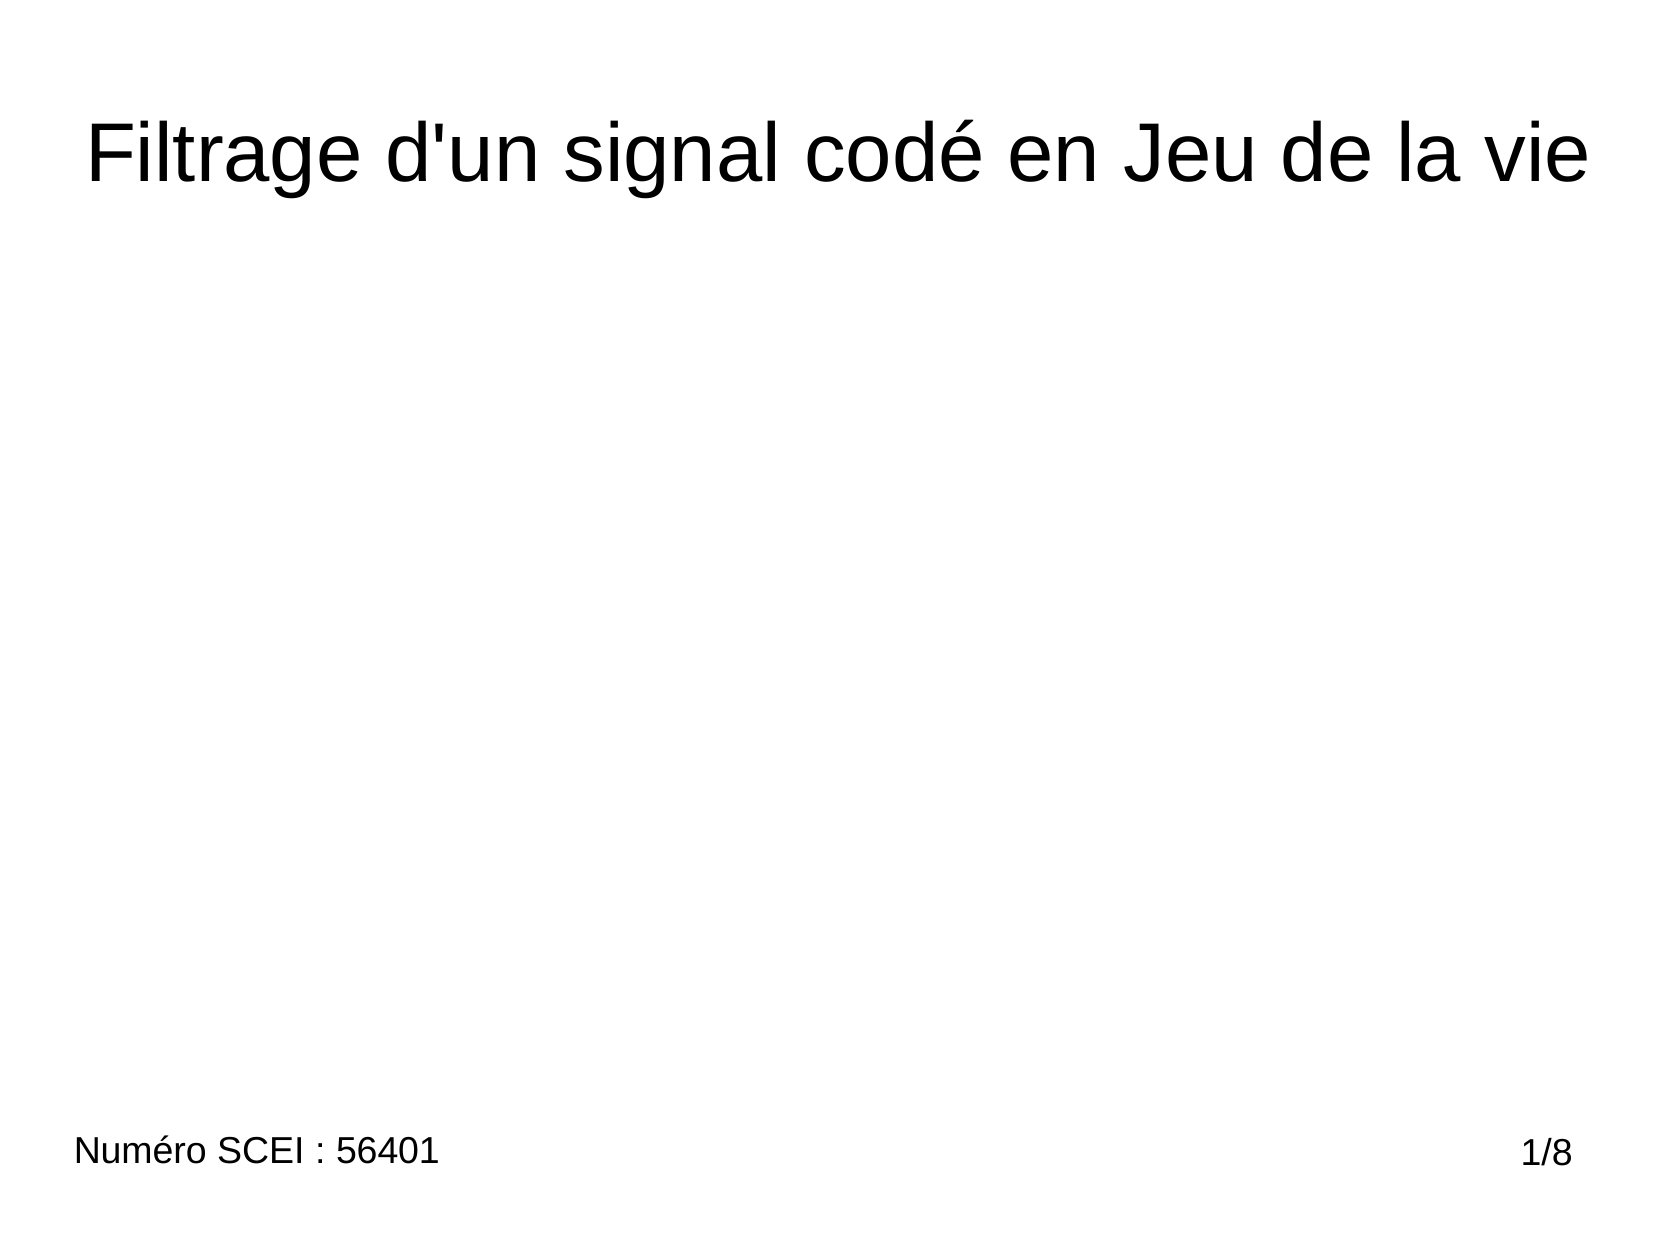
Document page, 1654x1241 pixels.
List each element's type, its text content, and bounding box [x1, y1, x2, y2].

title Filtrage d'un signal codé en Jeu de la vie [82, 49, 1595, 257]
text_box <number>/8 [1505, 1124, 1654, 1182]
text_box Numéro SCEI : 56401 [59, 1122, 473, 1221]
